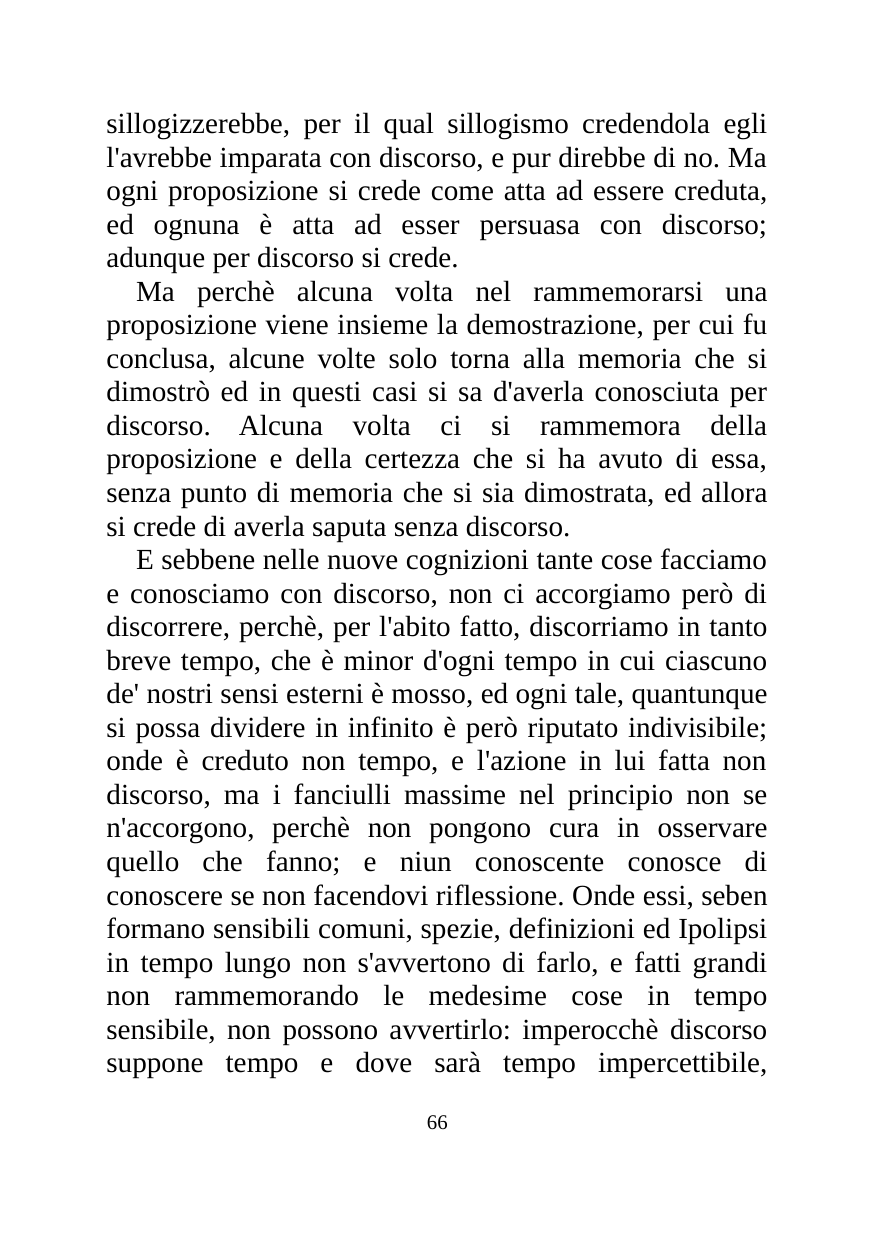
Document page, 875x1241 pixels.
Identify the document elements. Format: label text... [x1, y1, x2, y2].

text sillogizzerebbe, per il qual sillogismo credendola egli l'avrebbe imparata con discorso, e pur direbbe di no. Ma ogni proposizione si crede come atta ad essere creduta, ed ognuna è atta ad esser persuasa con discorso; adunque per discorso si crede. [106, 106, 768, 274]
text E sebbene nelle nuove cognizioni tante cose facciamo e conosciamo con discorso, non ci accorgiamo però di discorrere, perchè, per l'abito fatto, discorriamo in tanto breve tempo, che è minor d'ogni tempo in cui ciascuno de' nostri sensi esterni è mosso, ed ogni tale, quantunque si possa dividere in infinito è però riputato indivisibile; onde è creduto non tempo, e l'azione in lui fatta non discorso, ma i fanciulli massime nel principio non se n'accorgono, perchè non pongono cura in osservare quello che fanno; e niun conoscente conosce di conoscere se non facendovi riflessione. Onde essi, seben formano sensibili comuni, spezie, definizioni ed Ipolipsi in tempo lungo non s'avvertono di farlo, e fatti grandi non rammemorando le medesime cose in tempo sensibile, non possono avvertirlo: imperocchè discorso suppone tempo e dove sarà tempo impercettibile, [106, 542, 768, 1079]
text Ma perchè alcuna volta nel rammemorarsi una proposizione viene insieme la demostrazione, per cui fu conclusa, alcune volte solo torna alla memoria che si dimostrò ed in questi casi si sa d'averla conosciuta per discorso. Alcuna volta ci si rammemora della proposizione e della certezza che si ha avuto di essa, senza punto di memoria che si sia dimostrata, ed allora si crede di averla saputa senza discorso. [106, 274, 768, 542]
